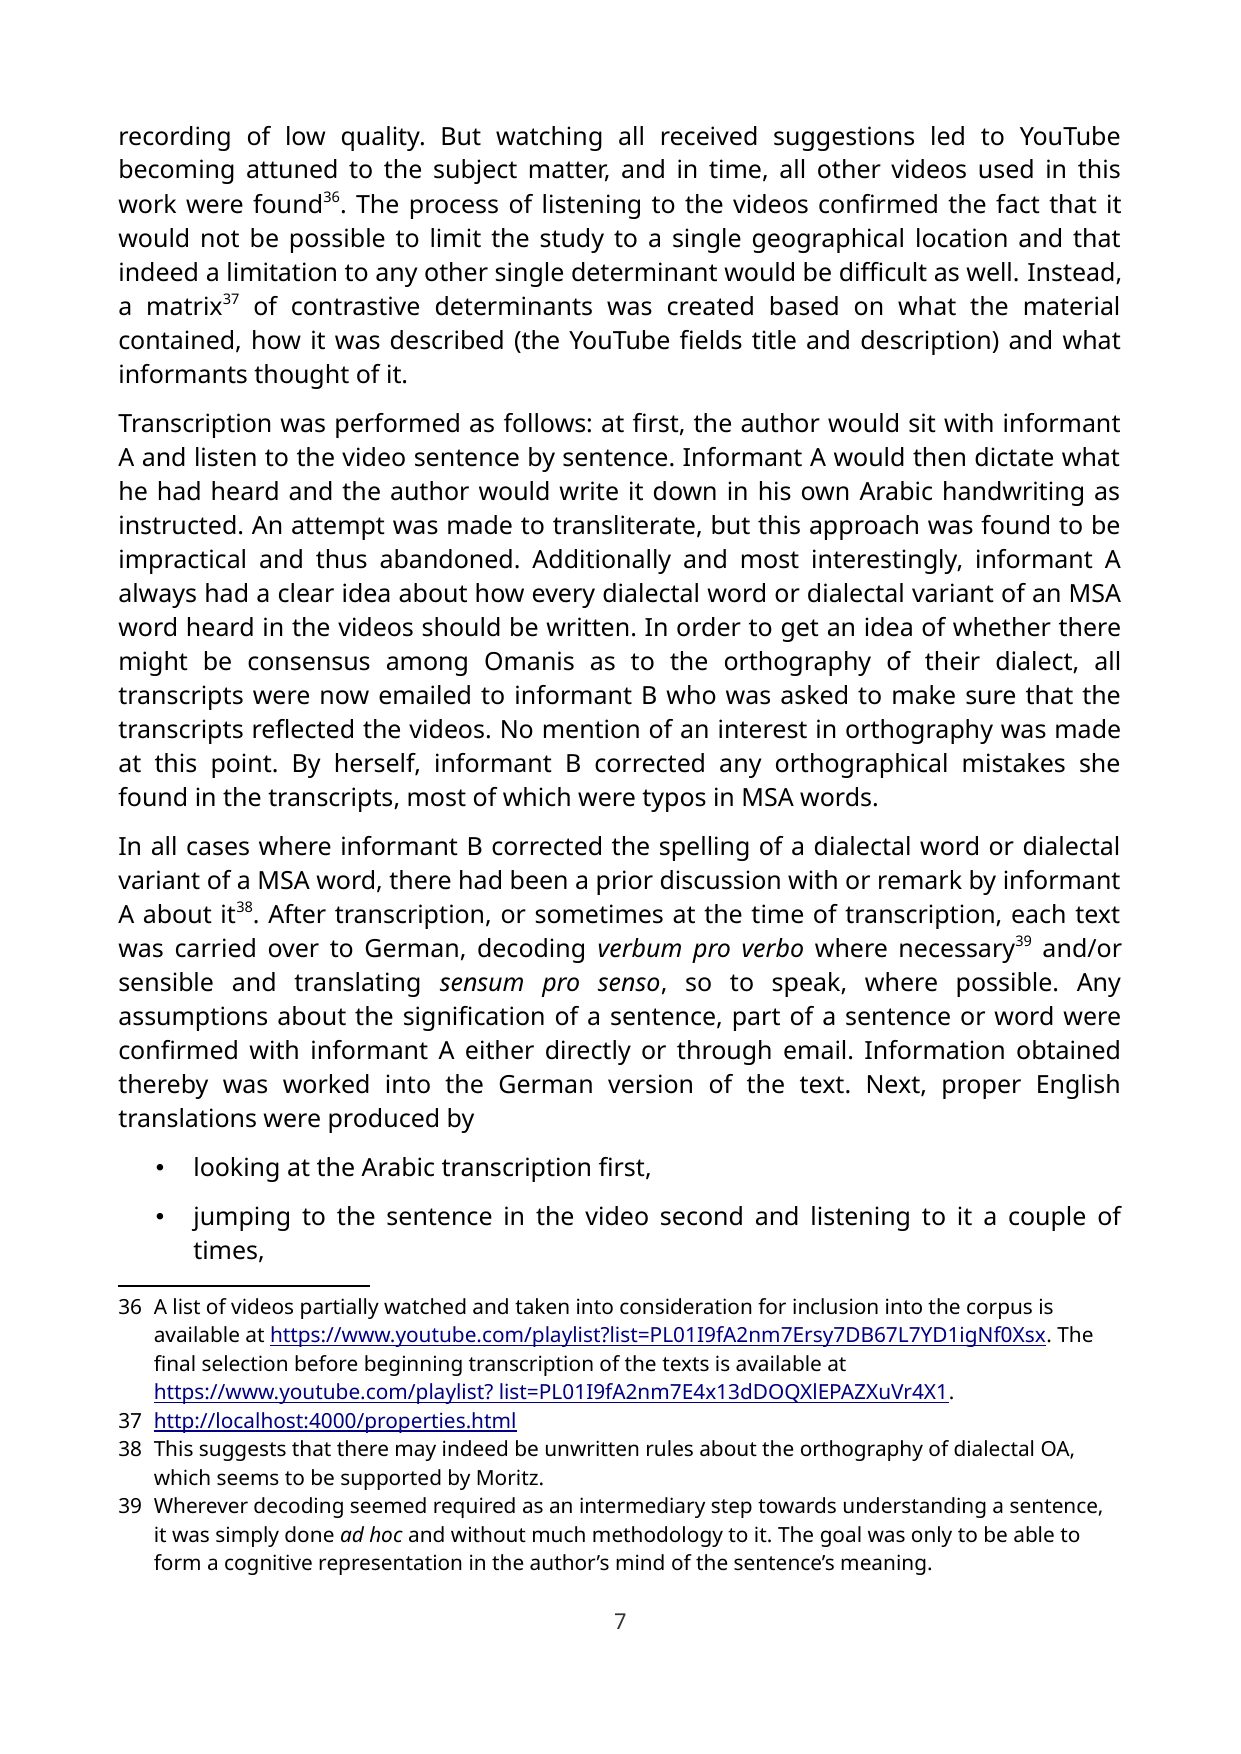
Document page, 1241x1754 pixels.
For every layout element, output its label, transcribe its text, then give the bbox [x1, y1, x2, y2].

text Wherever decoding seemed required as an intermediary step towards understanding a sentence, it was simply done ad hoc and without much methodology to it. The goal was only to be able to form a cognitive representation in the author’s mind of the sentence’s meaning. [118, 1491, 1122, 1577]
text This suggests that there may indeed be unwritten rules about the orthography of dialectal OA, which seems to be supported by Moritz. [118, 1434, 1122, 1491]
text In all cases where informant B corrected the spelling of a dialectal word or dialectal variant of a MSA word, there had been a prior discussion with or remark by informant A about it. After transcription, or sometimes at the time of transcription, each text was carried over to German, decoding verbum pro verbo where necessary and/or sensible and translating sensum pro senso, so to speak, where possible. Any assumptions about the signification of a sentence, part of a sentence or word were confirmed with informant A either directly or through email. Information obtained thereby was worked into the German version of the text. Next, proper English translations were produced by [118, 828, 1122, 1135]
text Transcription was performed as follows: at first, the author would sit with informant A and listen to the video sentence by sentence. Informant A would then dictate what he had heard and the author would write it down in his own Arabic handwriting as instructed. An attempt was made to transliterate, but this approach was found to be impractical and thus abandoned. Additionally and most interestingly, informant A always had a clear idea about how every dialectal word or dialectal variant of an MSA word heard in the videos should be written. In order to get an idea of whether there might be consensus among Omanis as to the orthography of their dialect, all transcripts were now emailed to informant B who was asked to make sure that the transcripts reflected the videos. No mention of an interest in orthography was made at this point. By herself, informant B corrected any orthographical mistakes she found in the transcripts, most of which were typos in MSA words. [118, 405, 1122, 814]
text http://localhost:4000/properties.html [118, 1406, 1122, 1434]
list jumping to the sentence in the video second and listening to it a couple of times, [156, 1198, 1122, 1266]
text recording of low quality. But watching all received suggestions led to YouTube becoming attuned to the subject matter, and in time, all other videos used in this work were found. The process of listening to the videos confirmed the fact that it would not be possible to limit the study to a single geographical location and that indeed a limitation to any other single determinant would be difficult as well. Instead, a matrix of contrastive determinants was created based on what the material contained, how it was described (the YouTube fields title and description) and what informants thought of it. [118, 118, 1122, 391]
text A list of videos partially watched and taken into consideration for inclusion into the corpus is available at https://www.youtube.com/playlist?list=PL01I9fA2nm7Ersy7DB67L7YD1igNf0Xsx. The final selection before beginning transcription of the texts is available at https://www.youtube.com/playlist? list=PL01I9fA2nm7E4x13dDOQXlEPAZXuVr4X1. [118, 1292, 1122, 1406]
list looking at the Arabic transcription first, [156, 1150, 1122, 1184]
